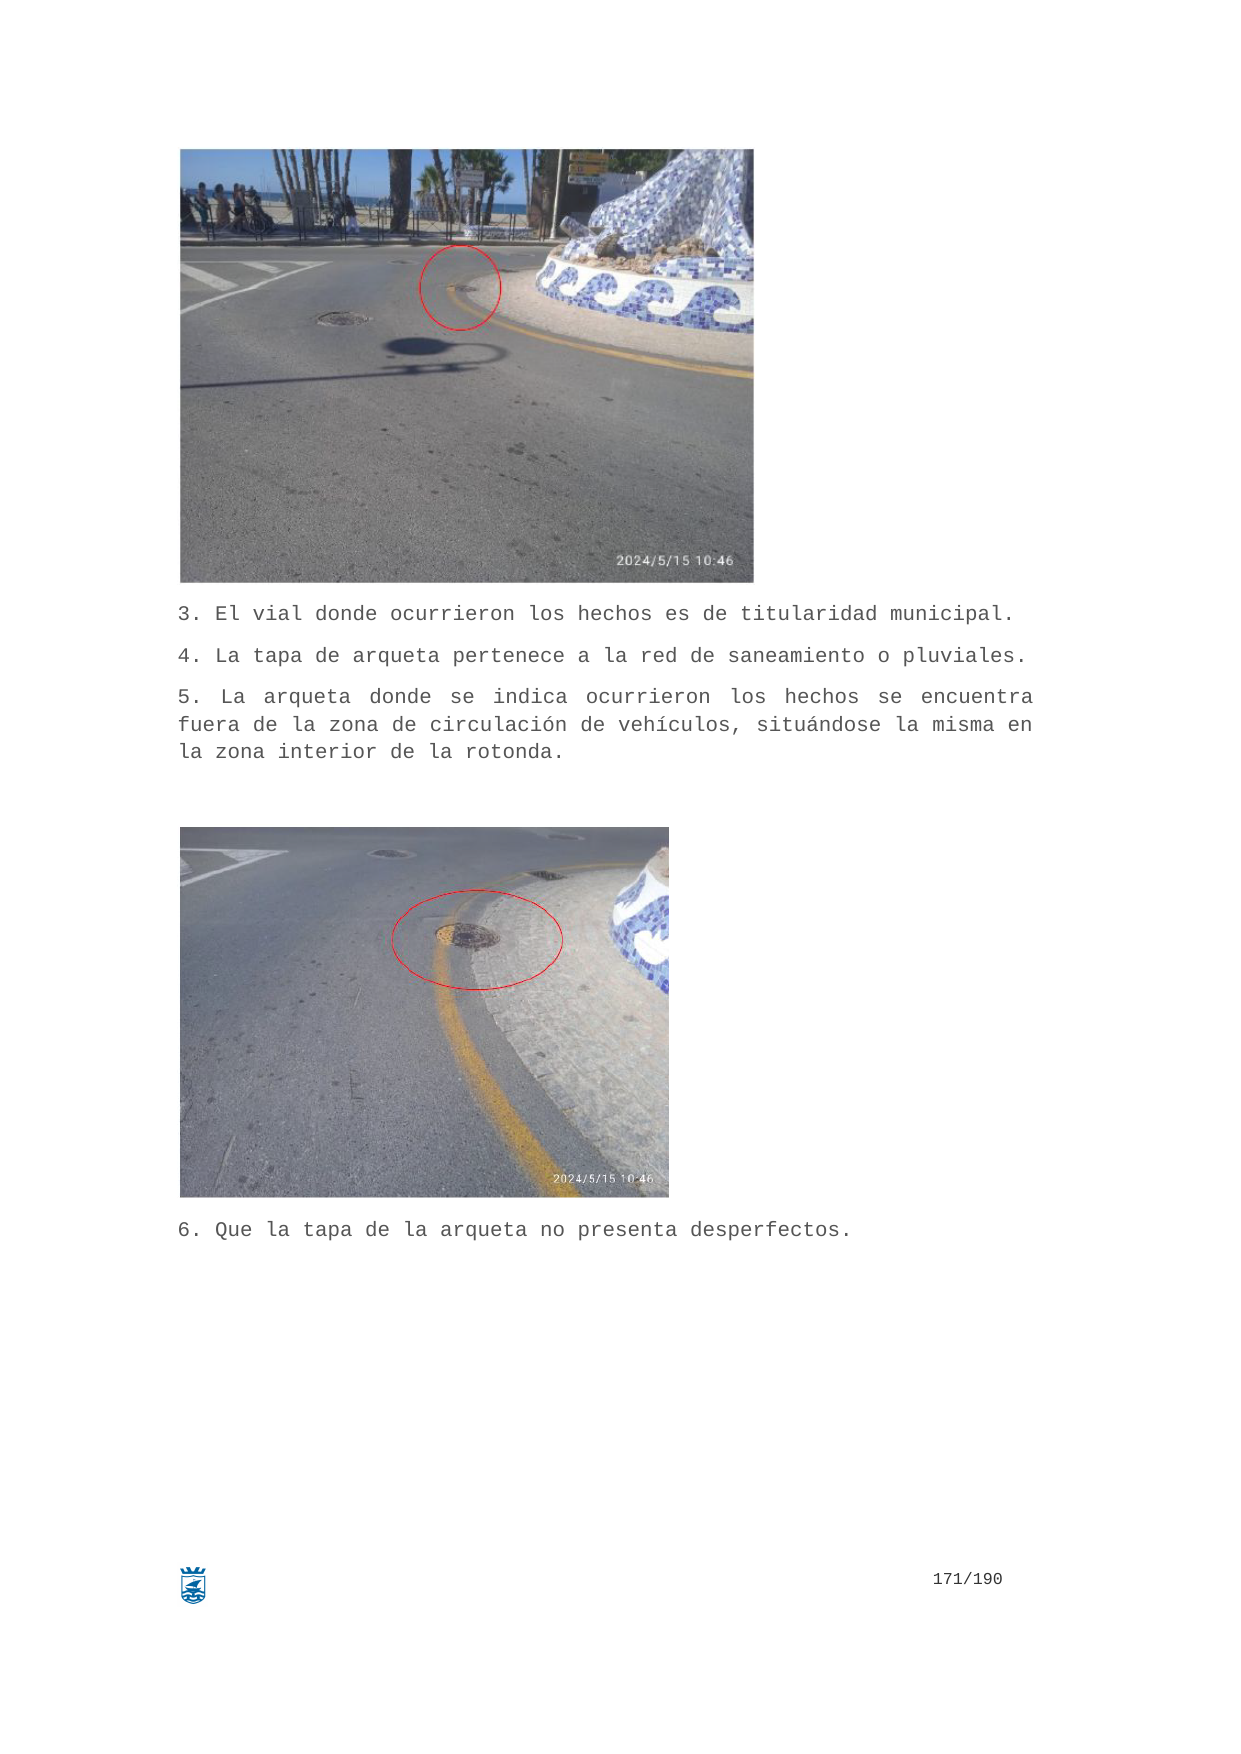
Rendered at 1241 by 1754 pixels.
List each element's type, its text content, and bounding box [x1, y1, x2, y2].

picture [177, 1562, 208, 1607]
text 5. La arqueta donde se indica ocurrieron los hechos se encuentra fuera de la zona de circulación de vehículos, situándose la misma en la zona interior de la rotonda. [177, 686, 1033, 764]
text 3. El vial donde ocurrieron los hechos es de titularidad municipal. [177, 603, 1033, 626]
picture [177, 147, 757, 585]
picture [177, 824, 669, 1198]
text 4. La tapa de arqueta pertenece a la red de saneamiento o pluviales. [177, 644, 1033, 668]
text 6. Que la tapa de la arqueta no presenta desperfectos. [177, 1215, 1033, 1243]
